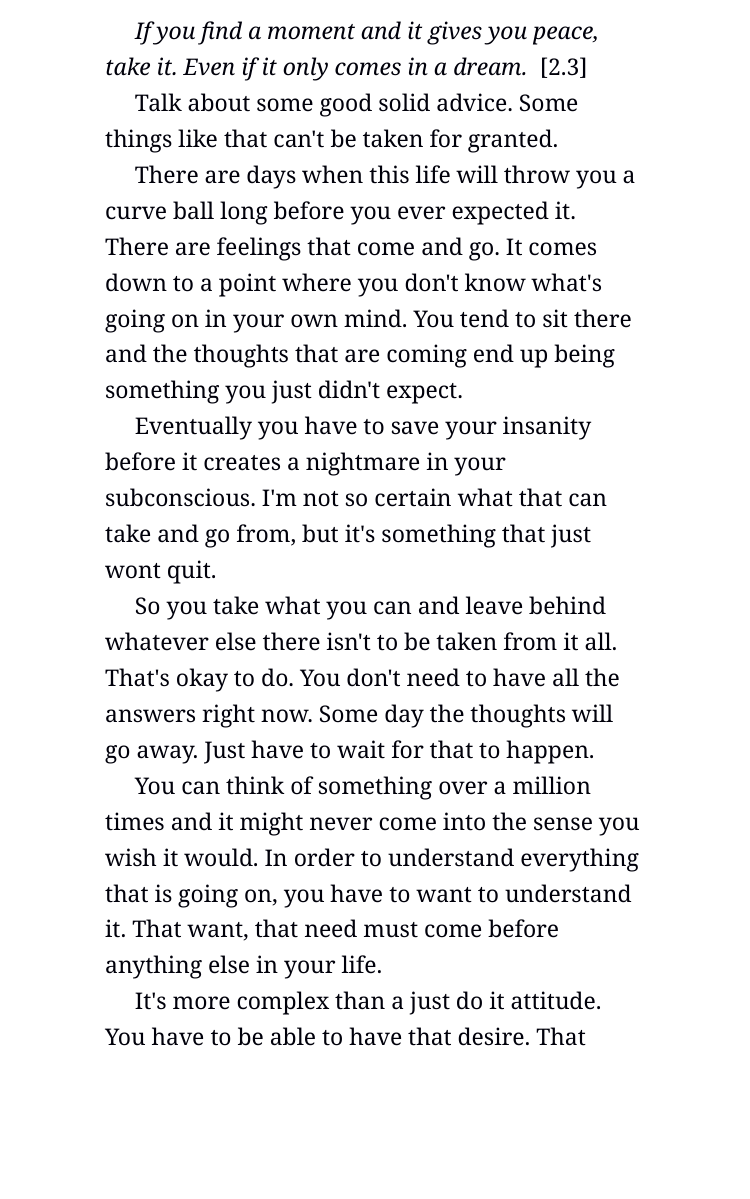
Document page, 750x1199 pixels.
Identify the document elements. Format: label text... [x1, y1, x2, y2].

text You can think of something over a million times and it might never come into the sense you wish it would. In order to understand everything that is going on, you have to want to understand it. That want, that need must come before anything else in your life. [105, 770, 645, 981]
text So you take what you can and leave behind whatever else there isn't to be taken from it all. That's okay to do. You don't need to have all the answers right now. Some day the thoughts will go away. Just have to wait for that to happen. [105, 590, 645, 765]
text If you find a moment and it gives you peace, take it. Even if it only comes in a dream. [2.3] [105, 15, 645, 82]
text It's more complex than a just do it attitude. You have to be able to have that desire. That [105, 985, 645, 1052]
text Talk about some good solid advice. Some things like that can't be taken for granted. [105, 87, 645, 154]
text Eventually you have to save your insanity before it creates a nightmare in your subconscious. I'm not so certain what that can take and go from, but it's something that just wont quit. [105, 410, 645, 585]
text There are days when this life will throw you a curve ball long before you ever expected it. There are feelings that come and go. It comes down to a point where you don't know what's going on in your own mind. You tend to sit there and the thoughts that are coming end up being something you just didn't expect. [105, 159, 645, 406]
